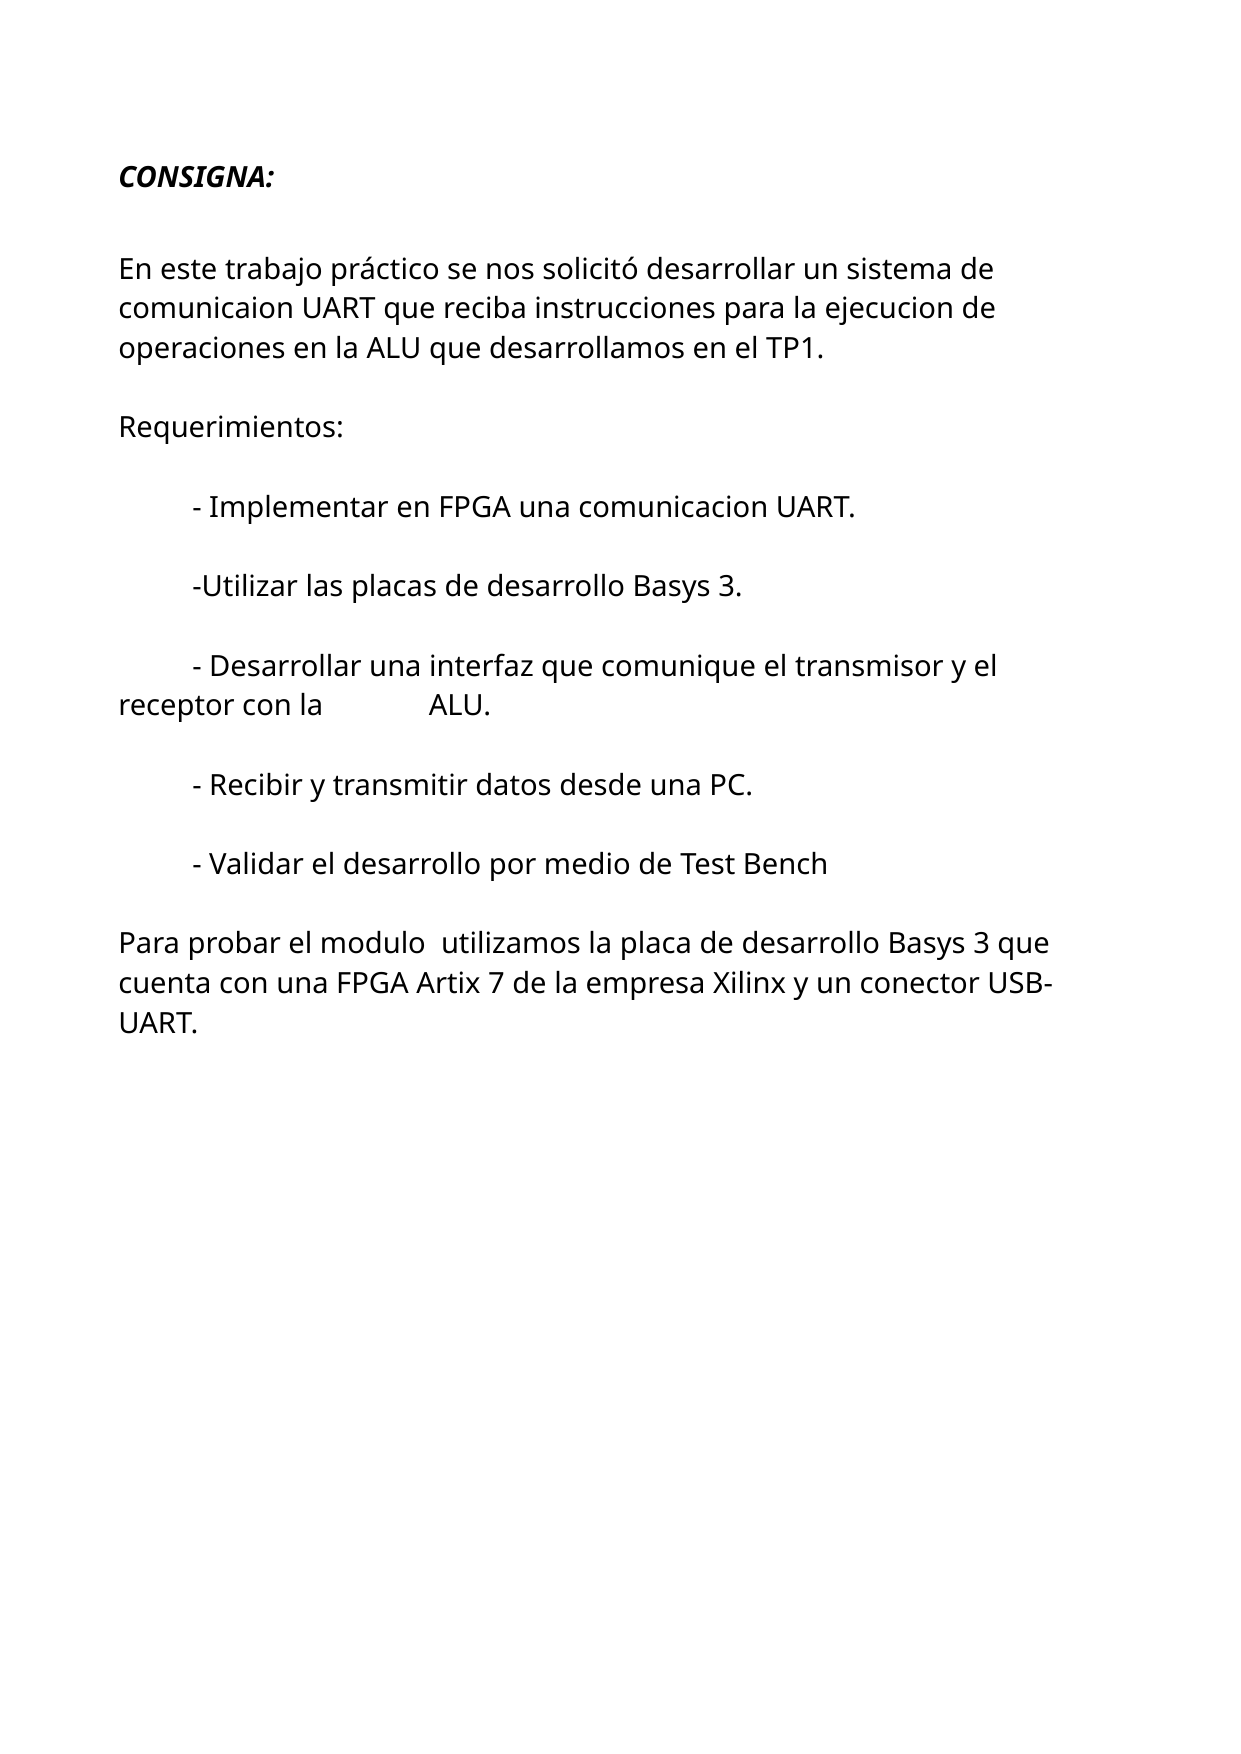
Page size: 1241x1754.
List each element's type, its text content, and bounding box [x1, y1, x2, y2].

text - Implementar en FPGA una comunicacion UART. [118, 486, 1122, 526]
text En este trabajo práctico se nos solicitó desarrollar un sistema de comunicaion UART que reciba instrucciones para la ejecucion de operaciones en la ALU que desarrollamos en el TP1. [118, 248, 1122, 367]
text CONSIGNA: [118, 157, 1122, 196]
text -Utilizar las placas de desarrollo Basys 3. [118, 565, 1122, 605]
text - Desarrollar una interfaz que comunique el transmisor y el receptor con la ALU. [118, 645, 1122, 724]
text - Validar el desarrollo por medio de Test Bench [118, 843, 1122, 883]
text Para probar el modulo utilizamos la placa de desarrollo Basys 3 que cuenta con una FPGA Artix 7 de la empresa Xilinx y un conector USB-UART. [118, 923, 1122, 1042]
text Requerimientos: [118, 407, 1122, 446]
text - Recibir y transmitir datos desde una PC. [118, 764, 1122, 803]
